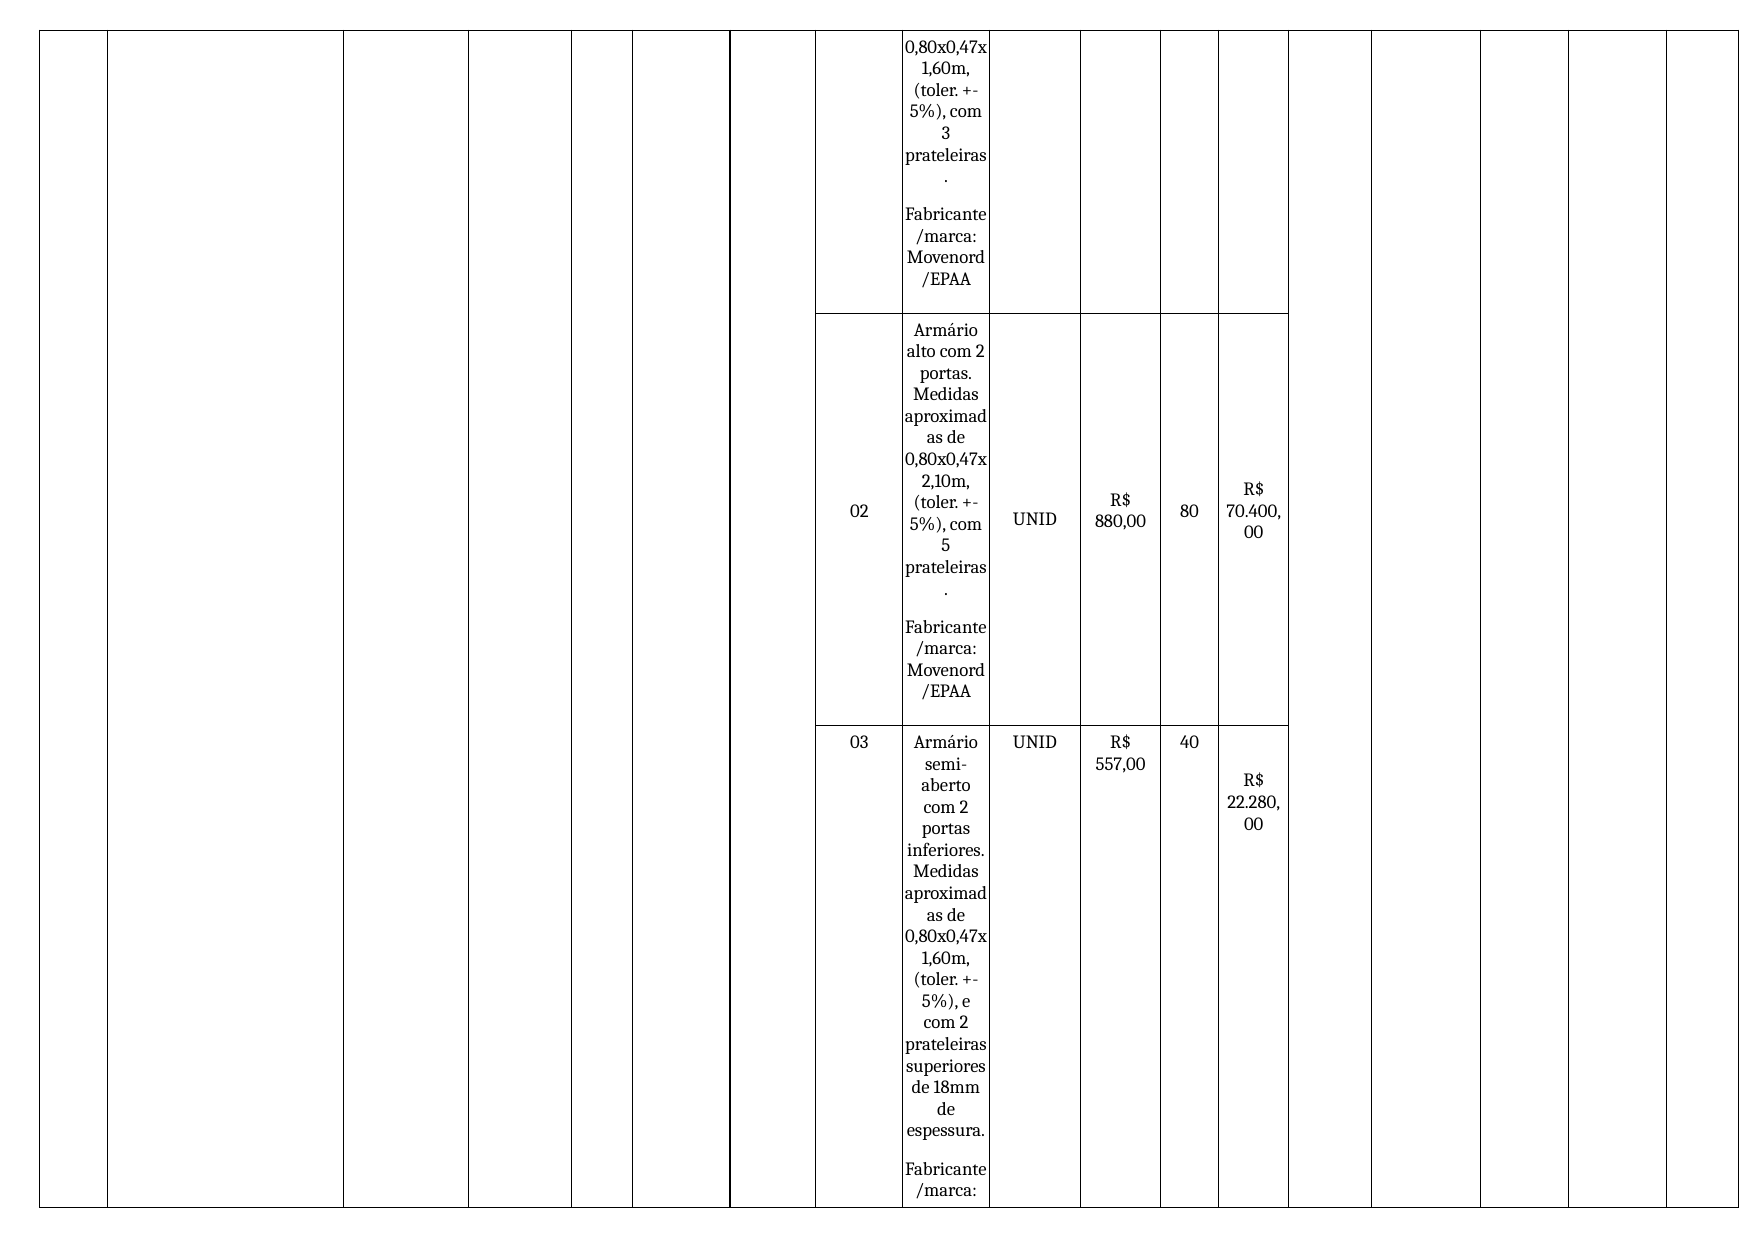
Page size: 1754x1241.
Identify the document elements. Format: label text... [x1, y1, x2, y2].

table_cell [1372, 31, 1480, 1207]
table_cell Armário alto com 2 portas. Medidas aproximadas de 0,80x0,47x2,10m, (toler. +- 5%), com 5 prateleiras. Fabricante/marca: Movenord/EPAA [903, 314, 989, 725]
table_cell R$ 557,00 [1081, 726, 1160, 1207]
table_cell [572, 31, 632, 1207]
table_cell [1161, 31, 1218, 312]
table_cell [1569, 31, 1666, 1207]
table_cell [1481, 31, 1568, 1207]
table_cell 02 [816, 314, 902, 725]
table_cell [990, 31, 1080, 312]
table_cell [469, 31, 571, 1207]
table_cell 0,80x0,47x1,60m, (toler. +-5%), com 3 prateleiras. Fabricante/marca: Movenord/EPAA [903, 31, 989, 312]
table_cell [816, 31, 902, 312]
table_cell R$ 22.280,00 [1219, 726, 1288, 1207]
table_cell [633, 31, 729, 1207]
table_cell 40 [1161, 726, 1218, 1207]
table_cell UNID [990, 726, 1080, 1207]
table_cell [1219, 31, 1288, 312]
table_cell Armário semi-aberto com 2 portas inferiores. Medidas aproximadas de 0,80x0,47x1,60m, (toler. +-5%), e com 2 prateleiras superiores de 18mm de espessura. Fabricante/marca: [903, 726, 989, 1207]
table_cell [344, 31, 468, 1207]
table_cell UNID [990, 314, 1080, 725]
table_cell R$ 70.400,00 [1219, 314, 1288, 725]
table_cell [40, 31, 107, 1207]
table_cell 03 [816, 726, 902, 1207]
table_cell 80 [1161, 314, 1218, 725]
table_cell R$ 880,00 [1081, 314, 1160, 725]
table_cell [108, 31, 343, 1207]
table_cell [1081, 31, 1160, 312]
table_cell [1667, 31, 1738, 1207]
table_cell [1289, 31, 1371, 1207]
table_cell [731, 31, 815, 1207]
